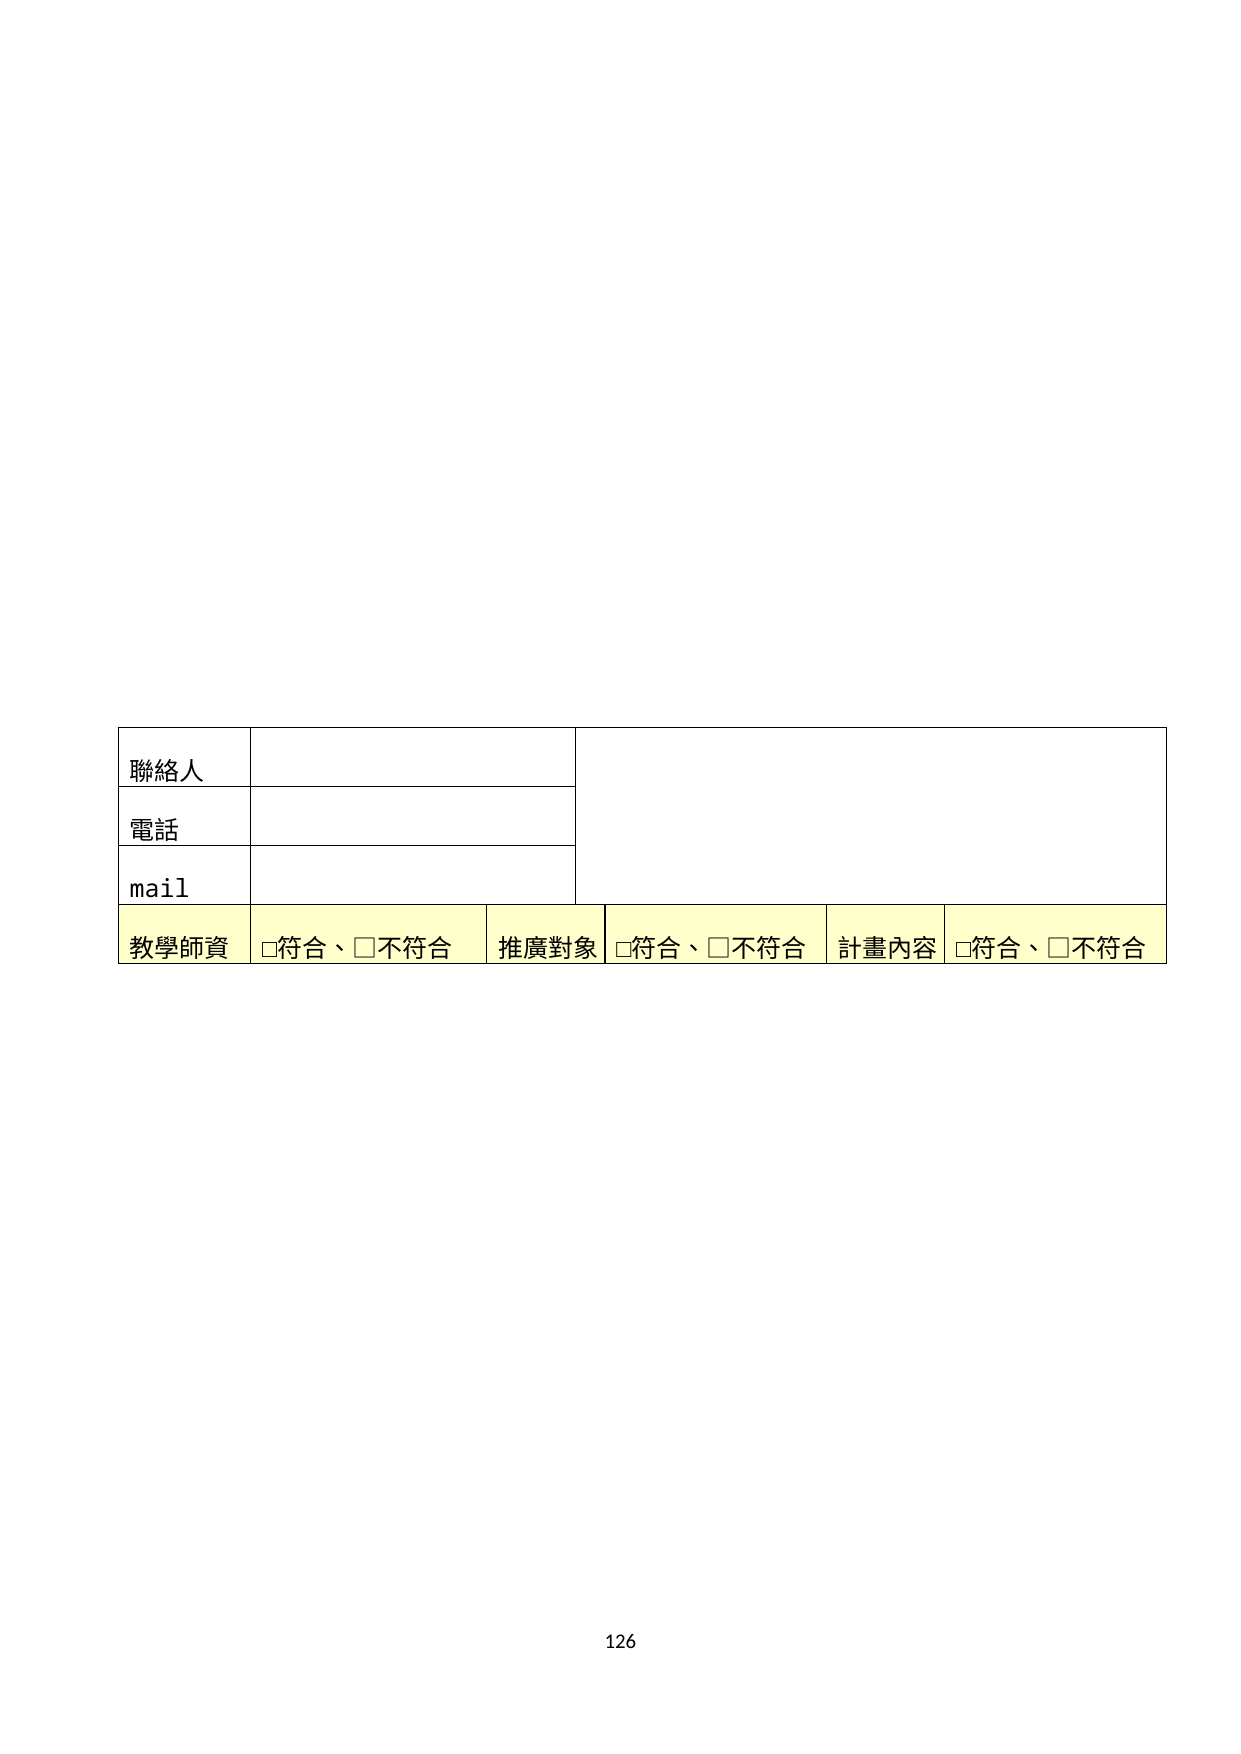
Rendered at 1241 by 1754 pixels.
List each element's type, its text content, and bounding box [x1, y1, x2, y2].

table_header [576, 728, 1166, 904]
table_cell 電話 [119, 787, 250, 845]
table_cell □符合、□不符合 [945, 905, 1166, 963]
table_cell □符合、□不符合 [251, 905, 486, 963]
table_cell 教學師資 [119, 905, 250, 963]
table_cell [251, 728, 575, 786]
table_cell 聯絡人 [119, 728, 250, 786]
table_cell 推廣對象 [487, 905, 604, 963]
table_cell mail [119, 846, 250, 904]
table_cell [251, 787, 575, 845]
table_cell 計畫內容 [827, 905, 944, 963]
table_cell [251, 846, 575, 904]
table_cell □符合、□不符合 [606, 905, 826, 963]
